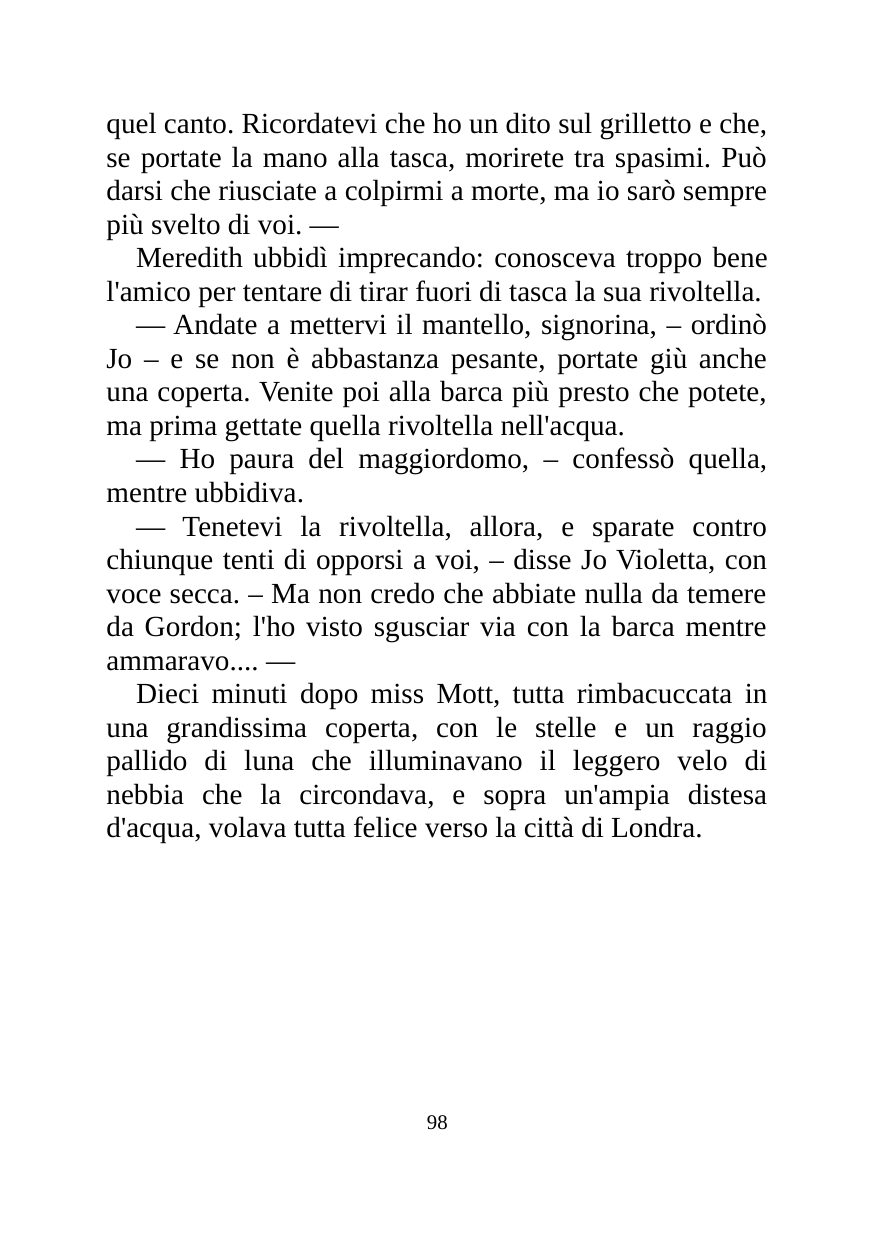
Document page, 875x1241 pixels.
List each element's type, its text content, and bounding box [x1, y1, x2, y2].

text Dieci minuti dopo miss Mott, tutta rimbacuccata in una grandissima coperta, con le stelle e un raggio pallido di luna che illuminavano il leggero velo di nebbia che la circondava, e sopra un'ampia distesa d'acqua, volava tutta felice verso la città di Londra. [106, 676, 768, 844]
text — Tenetevi la rivoltella, allora, e sparate contro chiunque tenti di opporsi a voi, – disse Jo Violetta, con voce secca. – Ma non credo che abbiate nulla da temere da Gordon; l'ho visto sgusciar via con la barca mentre ammaravo.... — [106, 509, 768, 676]
text Meredith ubbidì imprecando: conosceva troppo bene l'amico per tentare di tirar fuori di tasca la sua rivoltella. [106, 240, 768, 307]
text — Ho paura del maggiordomo, – confessò quella, mentre ubbidiva. [106, 442, 768, 509]
text quel canto. Ricordatevi che ho un dito sul grilletto e che, se portate la mano alla tasca, morirete tra spasimi. Può darsi che riusciate a colpirmi a morte, ma io sarò sempre più svelto di voi. — [106, 106, 768, 240]
text — Andate a mettervi il mantello, signorina, – ordinò Jo – e se non è abbastanza pesante, portate giù anche una coperta. Venite poi alla barca più presto che potete, ma prima gettate quella rivoltella nell'acqua. [106, 307, 768, 442]
